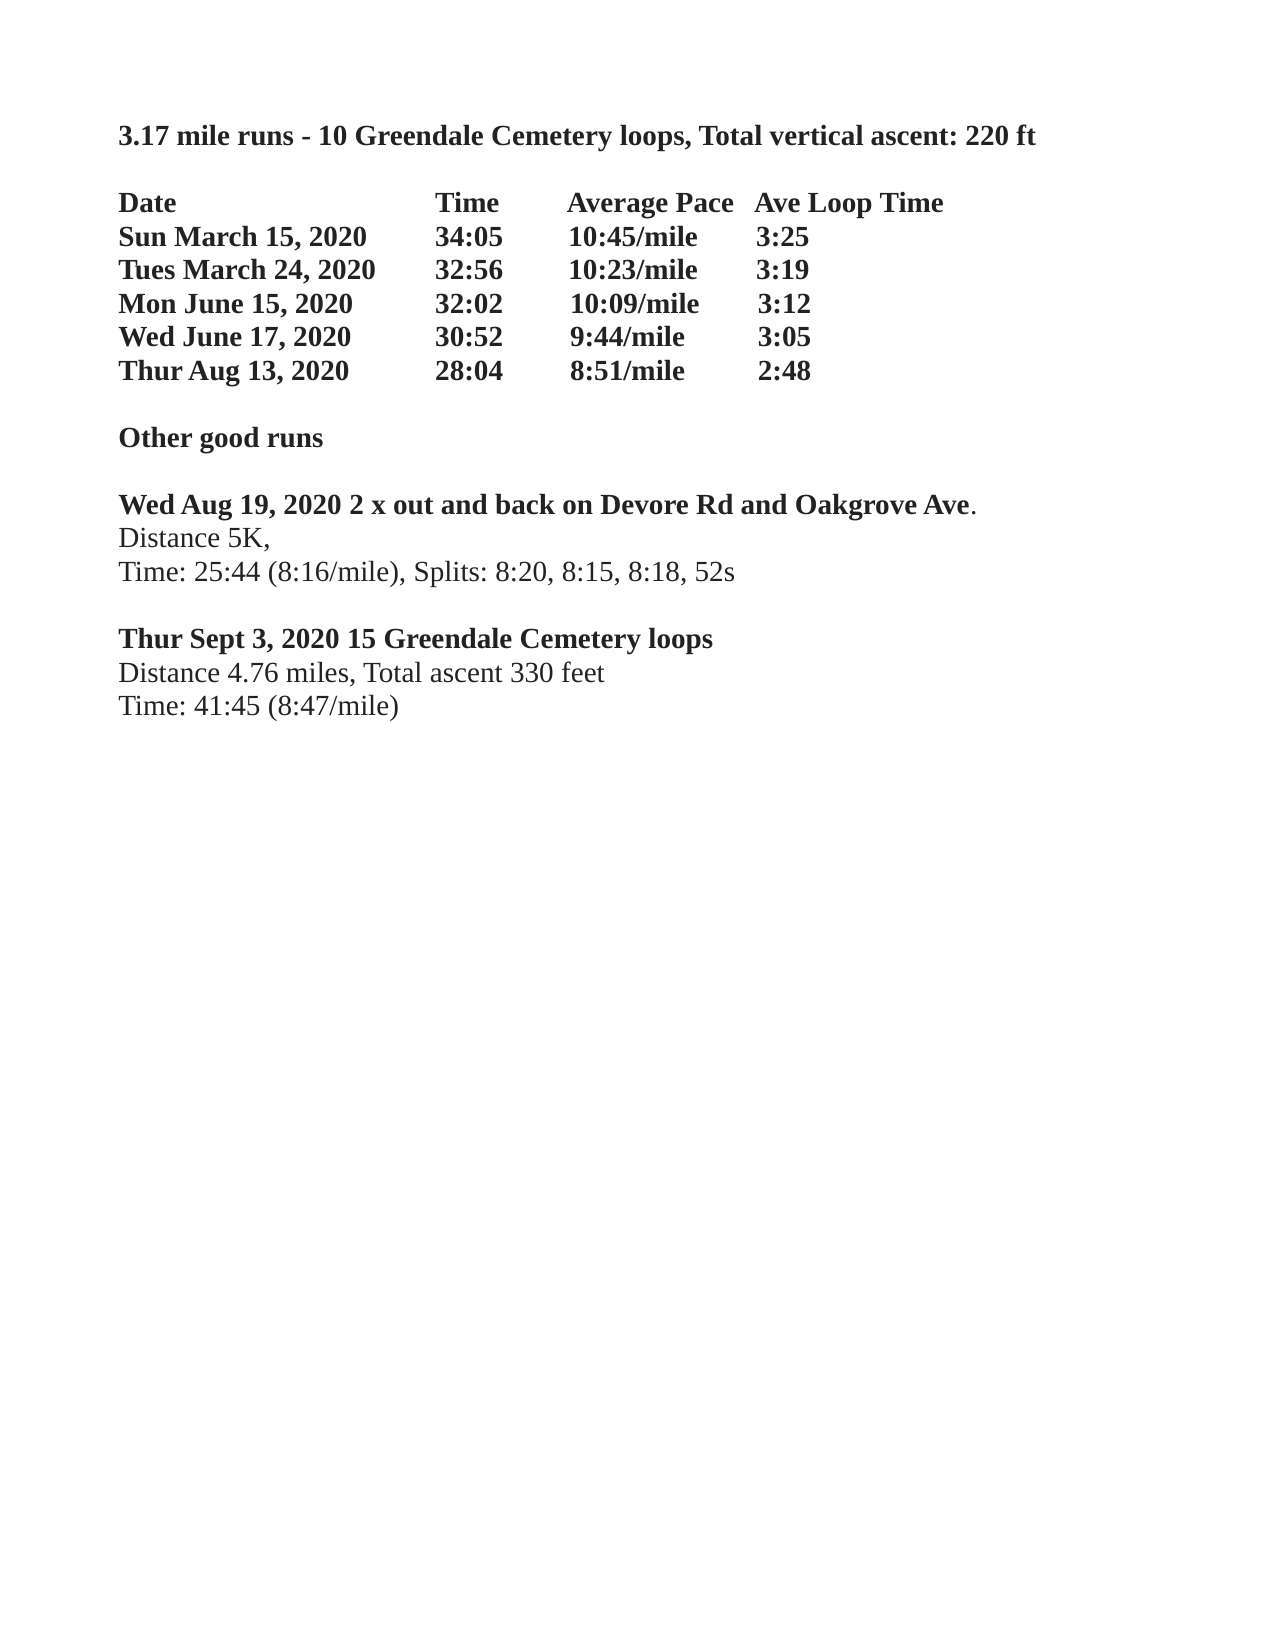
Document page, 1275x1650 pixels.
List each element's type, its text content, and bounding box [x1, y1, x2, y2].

text Tues March 24, 2020 32:56 10:23/mile 3:19 [118, 252, 1161, 286]
list 3.17 mile runs - 10 Greendale Cemetery loops, Total vertical ascent: 220 ft [118, 118, 1161, 152]
text Time: 25:44 (8:16/mile), Splits: 8:20, 8:15, 8:18, 52s [118, 554, 1161, 588]
text Thur Aug 13, 2020 28:04 8:51/mile 2:48 [118, 353, 1161, 386]
text Mon June 15, 2020 32:02 10:09/mile 3:12 [118, 286, 1161, 319]
text Date Time Average Pace Ave Loop Time [118, 185, 1161, 219]
text Wed Aug 19, 2020 2 x out and back on Devore Rd and Oakgrove Ave. [118, 487, 1161, 521]
text Distance 5K, [118, 521, 1161, 554]
text Distance 4.76 miles, Total ascent 330 feet [118, 655, 1161, 688]
text Sun March 15, 2020 34:05 10:45/mile 3:25 [118, 219, 1161, 252]
text Other good runs [118, 420, 1161, 453]
text Wed June 17, 2020 30:52 9:44/mile 3:05 [118, 319, 1161, 353]
text Thur Sept 3, 2020 15 Greendale Cemetery loops [118, 621, 1161, 655]
text Time: 41:45 (8:47/mile) [118, 688, 1161, 722]
